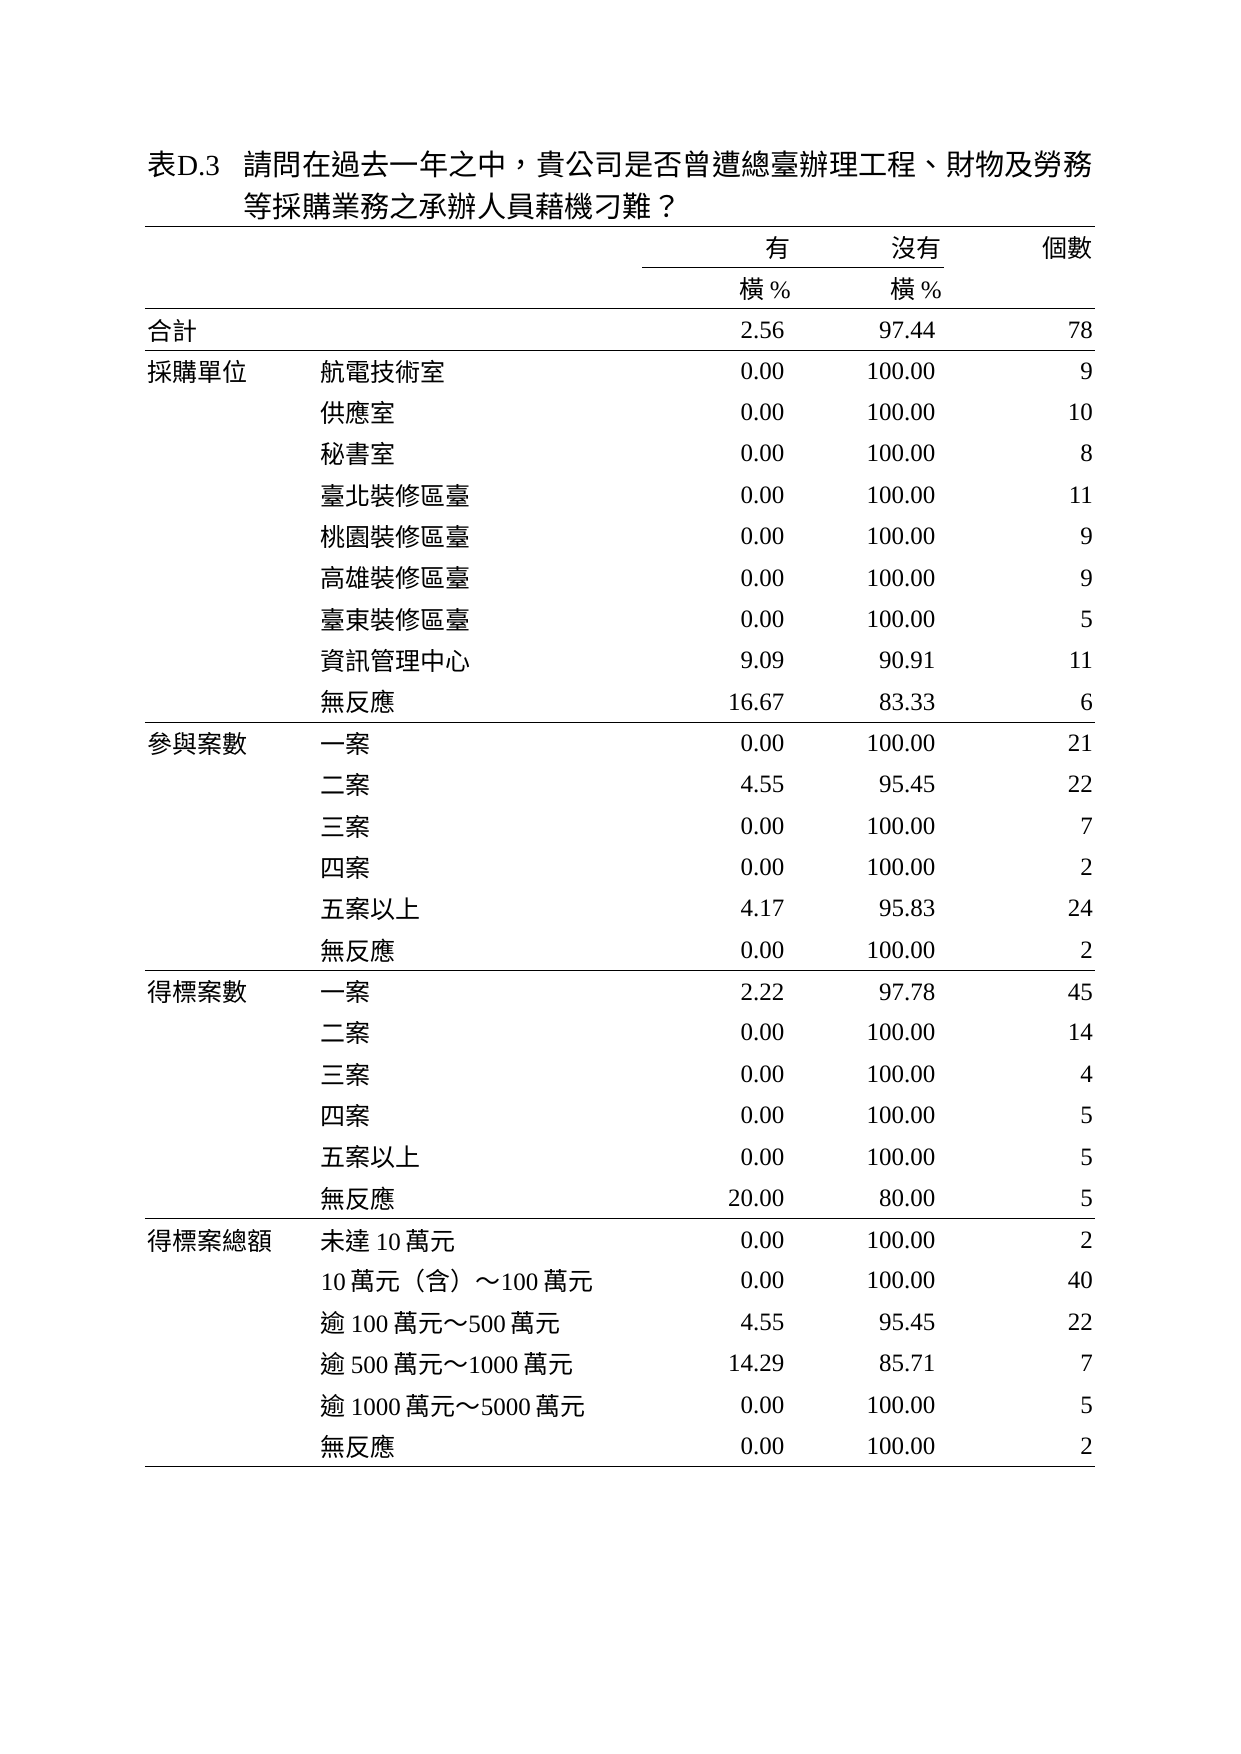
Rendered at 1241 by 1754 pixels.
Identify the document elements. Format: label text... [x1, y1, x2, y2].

table_cell 參與案數 [145, 723, 318, 763]
table_header 有 [642, 227, 793, 267]
table_cell 得標案數 [145, 971, 318, 1011]
table_cell 22 [944, 763, 1095, 804]
table_cell 無反應 [318, 1425, 642, 1466]
table_cell 90.91 [793, 639, 944, 680]
table_cell 0.00 [642, 1053, 793, 1094]
table_cell [145, 474, 318, 515]
table_cell 航電技術室 [318, 351, 642, 391]
table_cell [145, 515, 318, 556]
table_cell 2.56 [642, 309, 793, 349]
table_cell 0.00 [642, 929, 793, 970]
table_cell 7 [944, 805, 1095, 846]
table_cell 供應室 [318, 391, 642, 432]
table_cell [145, 846, 318, 887]
table_cell 臺東裝修區臺 [318, 598, 642, 639]
table_cell [145, 1177, 318, 1218]
table_header 個數 [944, 227, 1095, 267]
table_cell [145, 267, 318, 308]
table_cell [944, 267, 1095, 308]
table_cell 0.00 [642, 1384, 793, 1425]
table_cell 11 [944, 474, 1095, 515]
table_cell 9 [944, 515, 1095, 556]
table_cell 2.22 [642, 971, 793, 1011]
table_cell 五案以上 [318, 1135, 642, 1177]
table_cell [145, 598, 318, 639]
table_cell 95.83 [793, 887, 944, 928]
table_cell 0.00 [642, 805, 793, 846]
table_cell 5 [944, 1135, 1095, 1177]
table_cell 0.00 [642, 391, 793, 432]
table_cell 14.29 [642, 1342, 793, 1383]
table_cell 7 [944, 1342, 1095, 1383]
table_cell [145, 556, 318, 598]
table_cell 9.09 [642, 639, 793, 680]
table_cell 4.55 [642, 1301, 793, 1342]
table_cell 2 [944, 846, 1095, 887]
table_cell 五案以上 [318, 887, 642, 928]
table_cell 未達10萬元 [318, 1219, 642, 1259]
table_cell 100.00 [793, 391, 944, 432]
table_cell [145, 1342, 318, 1383]
table_cell 一案 [318, 971, 642, 1011]
table_cell 100.00 [793, 1425, 944, 1466]
table_cell 0.00 [642, 474, 793, 515]
table_cell 100.00 [793, 1259, 944, 1301]
table_cell 0.00 [642, 723, 793, 763]
table_cell 9 [944, 556, 1095, 598]
table_cell 合計 [145, 309, 318, 349]
table_cell 得標案總額 [145, 1219, 318, 1259]
table_cell [145, 1011, 318, 1053]
table_cell 100.00 [793, 846, 944, 887]
table_cell 100.00 [793, 1384, 944, 1425]
table_cell [145, 1384, 318, 1425]
table_cell 5 [944, 1384, 1095, 1425]
table_cell [145, 391, 318, 432]
table_cell 臺北裝修區臺 [318, 474, 642, 515]
table_cell 2 [944, 1219, 1095, 1259]
table_cell 4 [944, 1053, 1095, 1094]
table_cell 0.00 [642, 846, 793, 887]
table_cell 95.45 [793, 1301, 944, 1342]
table_cell 0.00 [642, 1135, 793, 1177]
table_cell [145, 1053, 318, 1094]
table_cell 100.00 [793, 432, 944, 474]
table_cell 100.00 [793, 723, 944, 763]
table_cell 無反應 [318, 680, 642, 722]
table_cell 0.00 [642, 515, 793, 556]
table_header 沒有 [793, 227, 944, 267]
table_cell 0.00 [642, 432, 793, 474]
table_cell 10 [944, 391, 1095, 432]
table_cell 秘書室 [318, 432, 642, 474]
table_cell 二案 [318, 763, 642, 804]
table_cell 四案 [318, 846, 642, 887]
table_cell 橫 % [642, 268, 793, 308]
table_cell 採購單位 [145, 351, 318, 391]
table_cell 83.33 [793, 680, 944, 722]
table_cell 5 [944, 1094, 1095, 1135]
table_cell [318, 267, 642, 308]
table_cell 0.00 [642, 1011, 793, 1053]
table_cell 20.00 [642, 1177, 793, 1218]
table_cell 資訊管理中心 [318, 639, 642, 680]
table_cell 100.00 [793, 515, 944, 556]
table_cell 逾100萬元～500萬元 [318, 1301, 642, 1342]
table_cell 0.00 [642, 1219, 793, 1259]
table_cell 100.00 [793, 1135, 944, 1177]
table_cell 0.00 [642, 1425, 793, 1466]
table_cell 24 [944, 887, 1095, 928]
table_cell [145, 1259, 318, 1301]
table_cell 逾500萬元～1000萬元 [318, 1342, 642, 1383]
table_cell [145, 1094, 318, 1135]
table_cell 一案 [318, 723, 642, 763]
table_cell 無反應 [318, 929, 642, 970]
table_cell 0.00 [642, 556, 793, 598]
table_cell [145, 887, 318, 928]
table_cell [145, 1301, 318, 1342]
table_cell 9 [944, 351, 1095, 391]
table_cell [145, 432, 318, 474]
table_cell 逾1000萬元～5000萬元 [318, 1384, 642, 1425]
table_cell 40 [944, 1259, 1095, 1301]
table_cell 100.00 [793, 351, 944, 391]
table_cell 100.00 [793, 1094, 944, 1135]
table_cell 21 [944, 723, 1095, 763]
table_cell [145, 1135, 318, 1177]
table_cell 22 [944, 1301, 1095, 1342]
table_cell 二案 [318, 1011, 642, 1053]
table_cell 95.45 [793, 763, 944, 804]
table_cell 橫 % [793, 268, 944, 308]
table_cell 100.00 [793, 1053, 944, 1094]
table_cell 16.67 [642, 680, 793, 722]
table_cell 高雄裝修區臺 [318, 556, 642, 598]
table_cell 4.55 [642, 763, 793, 804]
list 請問在過去一年之中，貴公司是否曾遭總臺辦理工程、財物及勞務等採購業務之承辦人員藉機刁難？ [148, 142, 1092, 226]
table_cell 100.00 [793, 1219, 944, 1259]
table_cell [145, 1425, 318, 1466]
table_cell 100.00 [793, 474, 944, 515]
table_cell 10萬元（含）～100萬元 [318, 1259, 642, 1301]
table_cell [318, 309, 642, 349]
table_cell [145, 639, 318, 680]
table_cell 4.17 [642, 887, 793, 928]
table_cell 97.78 [793, 971, 944, 1011]
table_cell [145, 763, 318, 804]
table_cell 0.00 [642, 351, 793, 391]
table_cell 100.00 [793, 556, 944, 598]
table_cell 桃園裝修區臺 [318, 515, 642, 556]
table_cell 5 [944, 598, 1095, 639]
table_cell 100.00 [793, 805, 944, 846]
table_cell 5 [944, 1177, 1095, 1218]
table_cell 三案 [318, 1053, 642, 1094]
table_cell 2 [944, 1425, 1095, 1466]
table_cell [145, 805, 318, 846]
table_cell [145, 680, 318, 722]
table_cell 100.00 [793, 1011, 944, 1053]
table_cell 85.71 [793, 1342, 944, 1383]
table_cell [145, 929, 318, 970]
table_cell 45 [944, 971, 1095, 1011]
table_cell 0.00 [642, 1094, 793, 1135]
table_cell 8 [944, 432, 1095, 474]
table_cell 6 [944, 680, 1095, 722]
table_header [145, 227, 318, 267]
table_cell 97.44 [793, 309, 944, 349]
table_header [318, 227, 642, 267]
table_cell 三案 [318, 805, 642, 846]
table_cell 無反應 [318, 1177, 642, 1218]
table_cell 78 [944, 309, 1095, 349]
table_cell 0.00 [642, 598, 793, 639]
table_cell 100.00 [793, 929, 944, 970]
table_cell 四案 [318, 1094, 642, 1135]
table_cell 80.00 [793, 1177, 944, 1218]
table_cell 0.00 [642, 1259, 793, 1301]
table_cell 11 [944, 639, 1095, 680]
table_cell 100.00 [793, 598, 944, 639]
table_cell 2 [944, 929, 1095, 970]
table_cell 14 [944, 1011, 1095, 1053]
